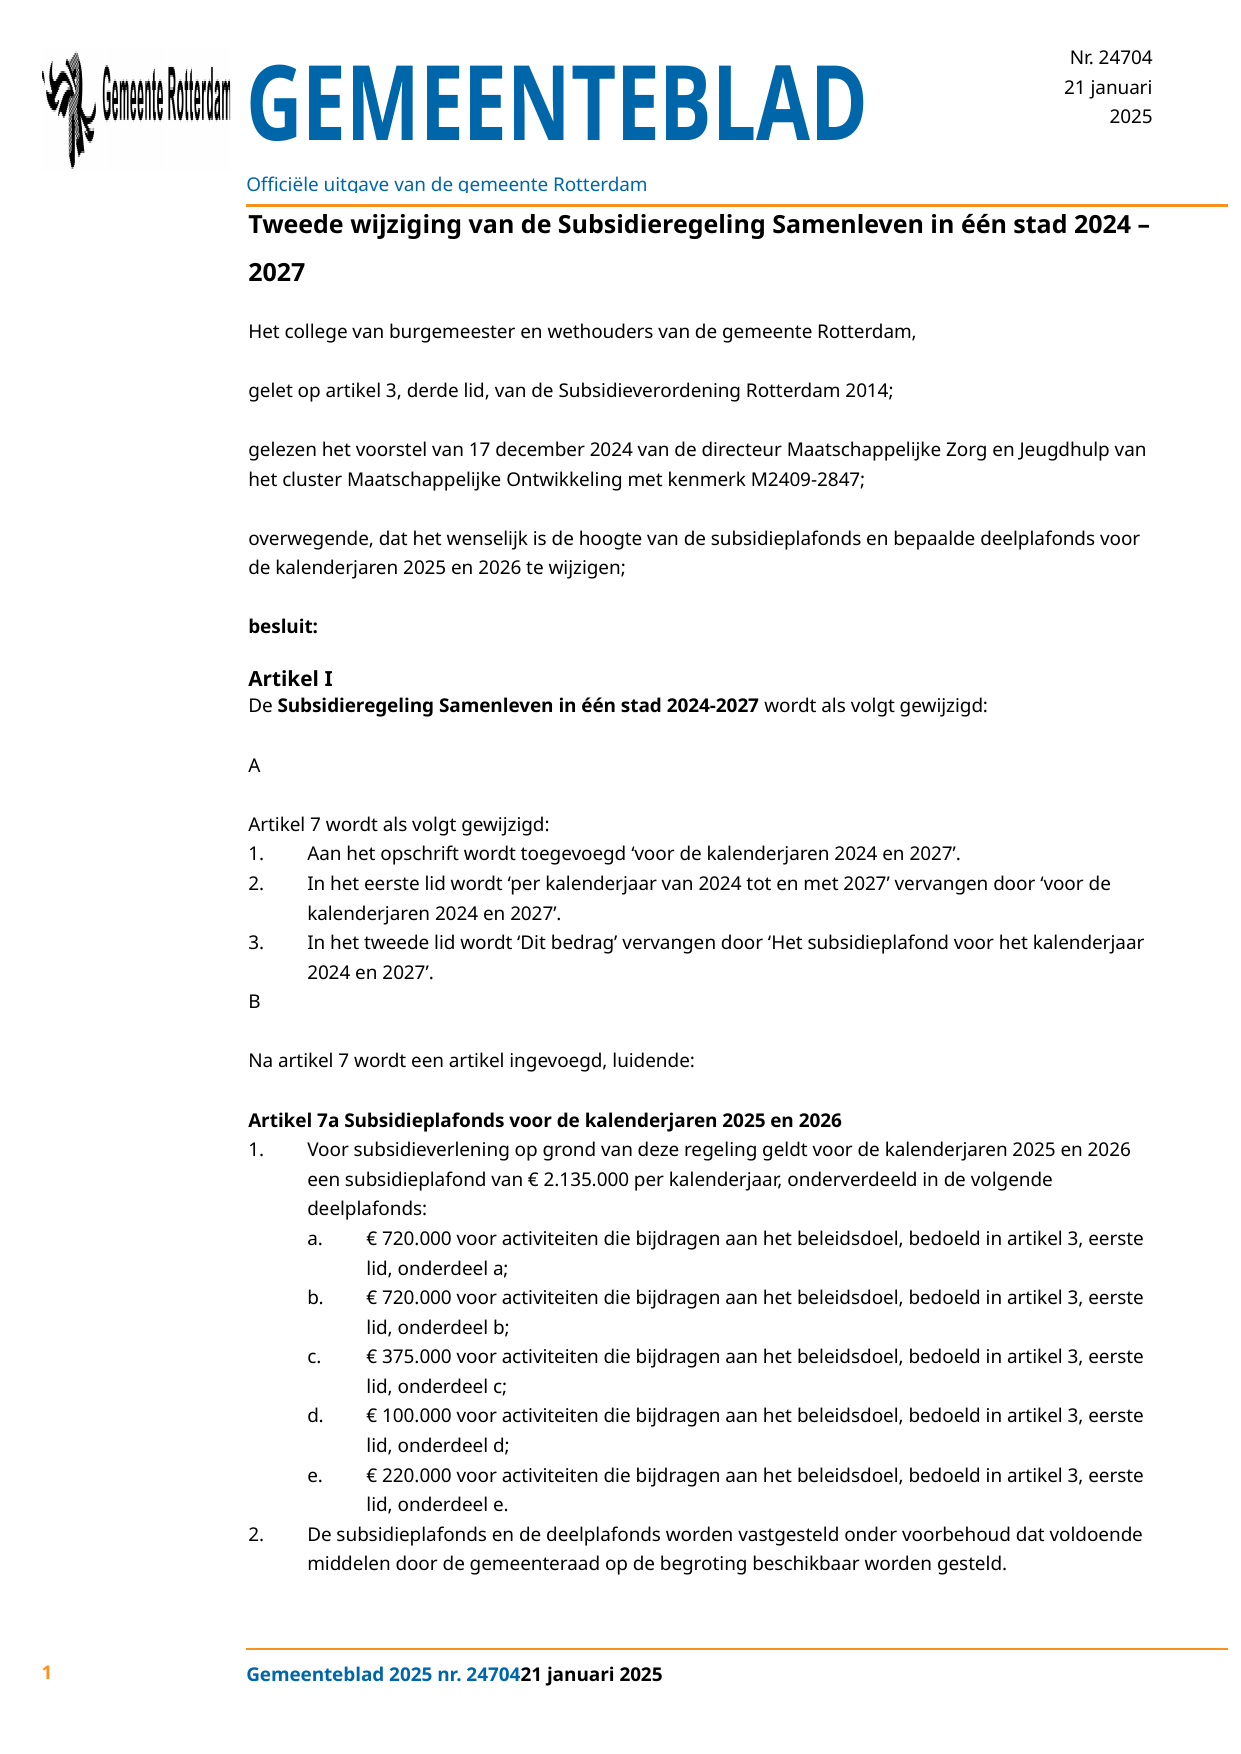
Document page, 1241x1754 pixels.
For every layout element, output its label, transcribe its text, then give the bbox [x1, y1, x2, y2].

text Artikel 7 wordt als volgt gewijzigd: [248, 811, 1152, 837]
text gelet op artikel 3, derde lid, van de Subsidieverordening Rotterdam 2014; [248, 377, 1152, 403]
list € 375.000 voor activiteiten die bijdragen aan het beleidsdoel, bedoeld in artikel 3, eerste lid, onderdeel c; [307, 1343, 1152, 1399]
text Tweede wijziging van de Subsidieregeling Samenleven in één stad 2024 – 2027 [248, 207, 1152, 288]
list De subsidieplafonds en de deelplafonds worden vastgesteld onder voorbehoud dat voldoende middelen door de gemeenteraad op de begroting beschikbaar worden gesteld. [248, 1521, 1152, 1576]
list € 720.000 voor activiteiten die bijdragen aan het beleidsdoel, bedoeld in artikel 3, eerste lid, onderdeel a; [307, 1225, 1152, 1280]
text Artikel I [248, 664, 1152, 693]
list € 720.000 voor activiteiten die bijdragen aan het beleidsdoel, bedoeld in artikel 3, eerste lid, onderdeel b; [307, 1284, 1152, 1339]
list Aan het opschrift wordt toegevoegd ‘voor de kalenderjaren 2024 en 2027’. [248, 841, 1152, 866]
text De Subsidieregeling Samenleven in één stad 2024-2027 wordt als volgt gewijzigd: [248, 693, 1152, 718]
picture [41, 47, 231, 172]
text gelezen het voorstel van 17 december 2024 van de directeur Maatschappelijke Zorg en Jeugdhulp van het cluster Maatschappelijke Ontwikkeling met kenmerk M2409-2847; [248, 436, 1152, 492]
text Artikel 7a Subsidieplafonds voor de kalenderjaren 2025 en 2026 [248, 1107, 1152, 1132]
list Voor subsidieverlening op grond van deze regeling geldt voor de kalenderjaren 2025 en 2026 een subsidieplafond van € 2.135.000 per kalenderjaar, onderverdeeld in de volgende deelplafonds: [248, 1136, 1152, 1221]
text A [248, 752, 1152, 777]
list In het eerste lid wordt ‘per kalenderjaar van 2024 tot en met 2027’ vervangen door ‘voor de kalenderjaren 2024 en 2027’. [248, 870, 1152, 925]
list € 220.000 voor activiteiten die bijdragen aan het beleidsdoel, bedoeld in artikel 3, eerste lid, onderdeel e. [307, 1462, 1152, 1517]
text Het college van burgemeester en wethouders van de gemeente Rotterdam, [248, 318, 1152, 344]
text B [248, 988, 1152, 1014]
list € 100.000 voor activiteiten die bijdragen aan het beleidsdoel, bedoeld in artikel 3, eerste lid, onderdeel d; [307, 1403, 1152, 1458]
list In het tweede lid wordt ‘Dit bedrag’ vervangen door ‘Het subsidieplafond voor het kalenderjaar 2024 en 2027’. [248, 929, 1152, 984]
text Na artikel 7 wordt een artikel ingevoegd, luidende: [248, 1048, 1152, 1073]
text besluit: [248, 614, 1152, 639]
text overwegende, dat het wenselijk is de hoogte van de subsidieplafonds en bepaalde deelplafonds voor de kalenderjaren 2025 en 2026 te wijzigen; [248, 525, 1152, 580]
